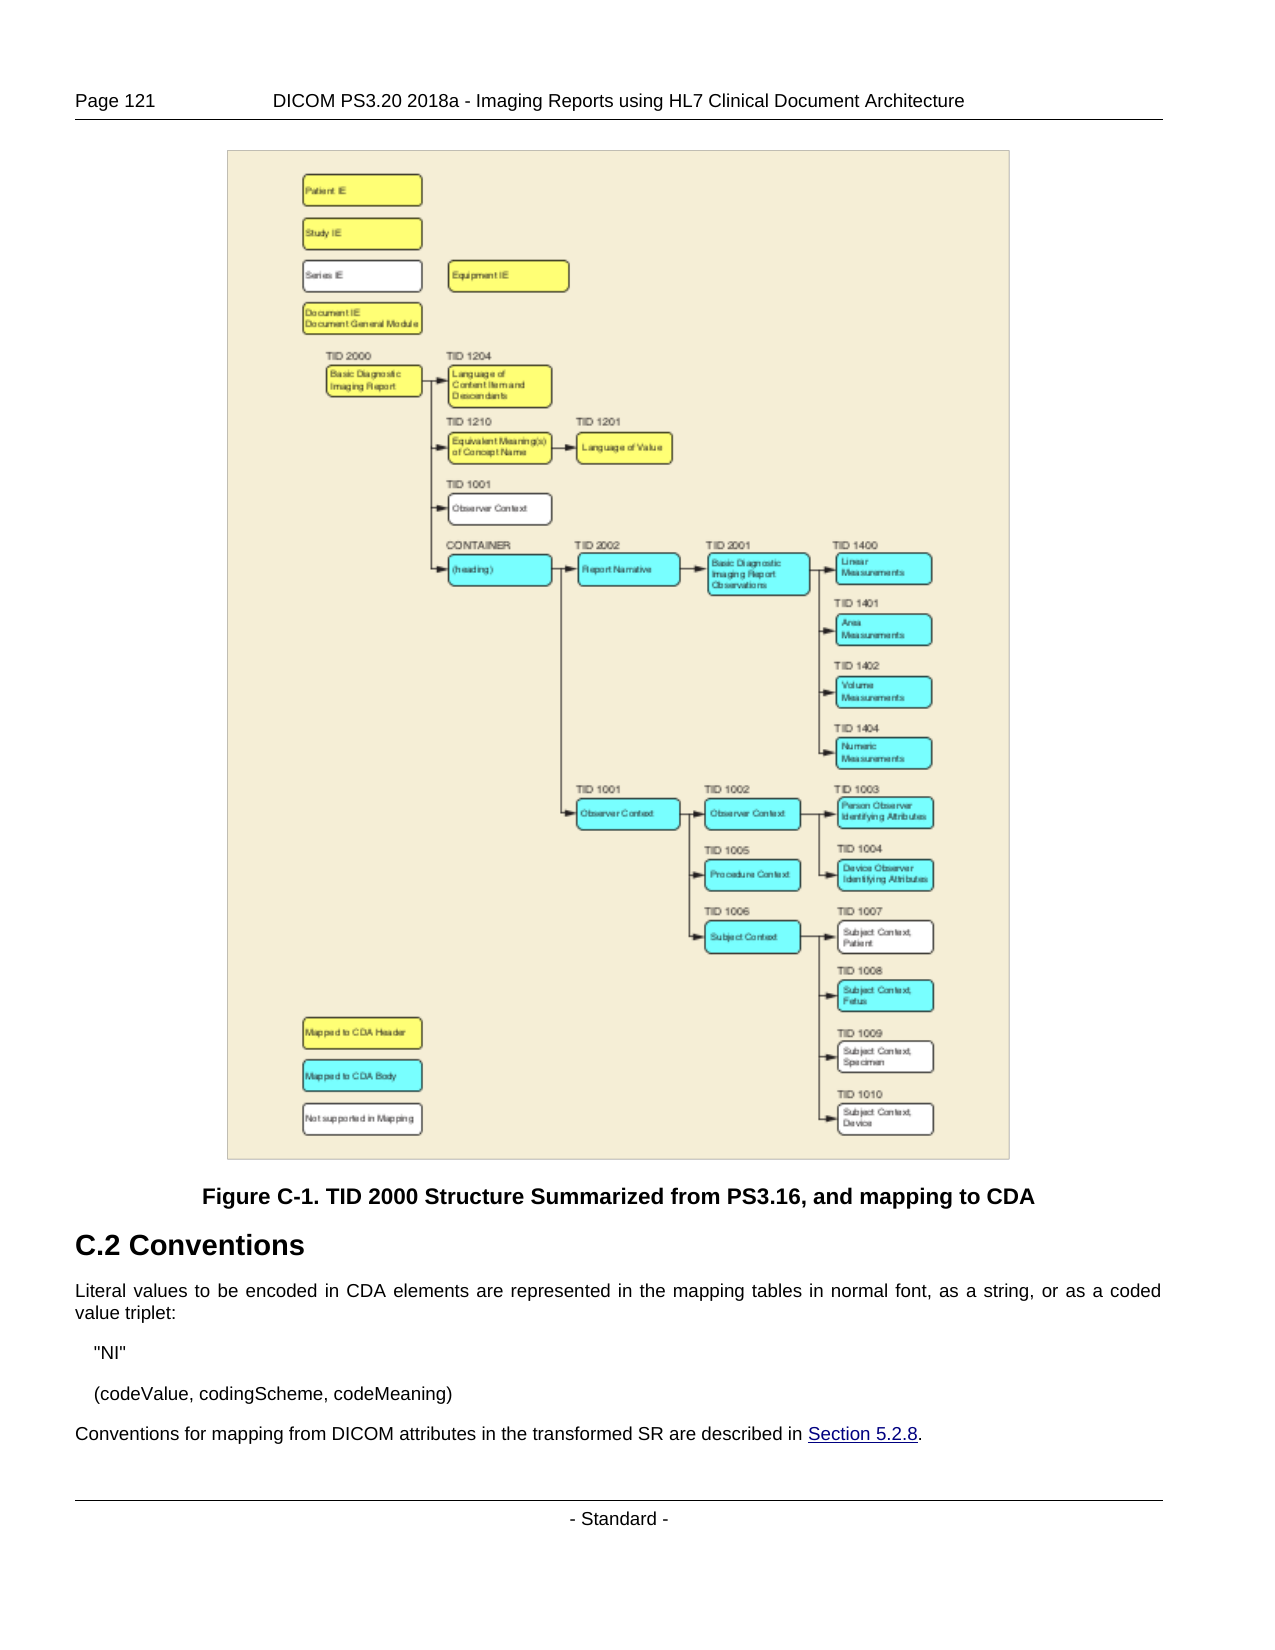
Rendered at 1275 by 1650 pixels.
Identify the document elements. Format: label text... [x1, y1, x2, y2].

text "NI" [94, 1342, 1162, 1364]
picture [226, 150, 1011, 1161]
text (codeValue, codingScheme, codeMeaning) [94, 1382, 1162, 1404]
text C.2 Conventions [75, 1228, 1162, 1261]
text Figure C-1. TID 2000 Structure Summarized from PS3.16, and mapping to CDA [75, 1183, 1162, 1209]
text Conventions for mapping from DICOM attributes in the transformed SR are described in Section 5.2.8. [75, 1423, 1162, 1444]
text Literal values to be encoded in CDA elements are represented in the mapping tables in normal font, as a string, or as a coded value triplet: [75, 1280, 1162, 1323]
